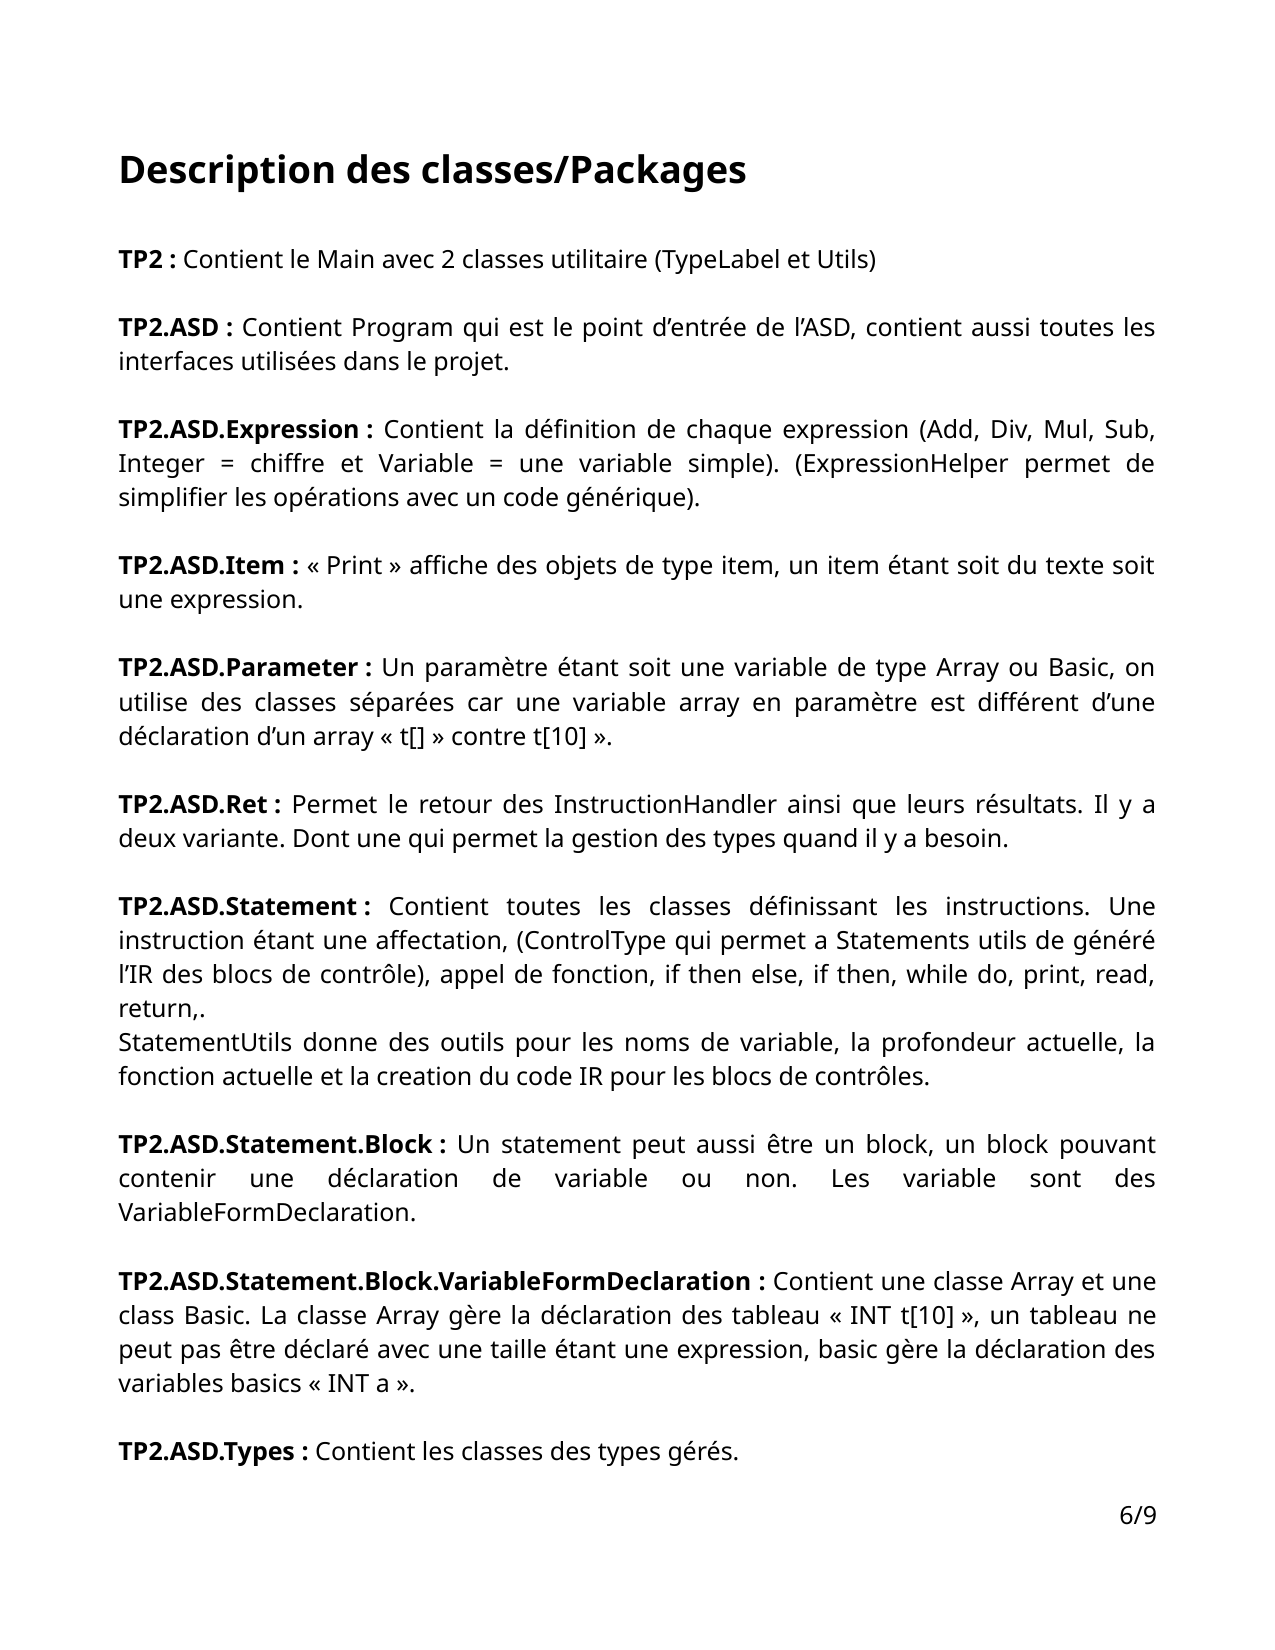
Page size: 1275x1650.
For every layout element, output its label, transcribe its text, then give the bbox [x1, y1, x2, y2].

text TP2.ASD : Contient Program qui est le point d’entrée de l’ASD, contient aussi toutes les interfaces utilisées dans le projet. [118, 309, 1157, 378]
text TP2.ASD.Statement.Block.VariableFormDeclaration : Contient une classe Array et une class Basic. La classe Array gère la déclaration des tableau « INT t[10] », un tableau ne peut pas être déclaré avec une taille étant une expression, basic gère la déclaration des variables basics « INT a ». [118, 1263, 1157, 1399]
text TP2.ASD.Statement.Block : Un statement peut aussi être un block, un block pouvant contenir une déclaration de variable ou non. Les variable sont des VariableFormDeclaration. [118, 1127, 1157, 1229]
text TP2.ASD.Statement : Contient toutes les classes définissant les instructions. Une instruction étant une affectation, (ControlType qui permet a Statements utils de généré l’IR des blocs de contrôle), appel de fonction, if then else, if then, while do, print, read, return,. [118, 888, 1157, 1025]
text TP2.ASD.Expression : Contient la définition de chaque expression (Add, Div, Mul, Sub, Integer = chiffre et Variable = une variable simple). (ExpressionHelper permet de simplifier les opérations avec un code générique). [118, 412, 1157, 514]
text StatementUtils donne des outils pour les noms de variable, la profondeur actuelle, la fonction actuelle et la creation du code IR pour les blocs de contrôles. [118, 1025, 1157, 1093]
text TP2.ASD.Ret : Permet le retour des InstructionHandler ainsi que leurs résultats. Il y a deux variante. Dont une qui permet la gestion des types quand il y a besoin. [118, 786, 1157, 854]
text TP2.ASD.Item : « Print » affiche des objets de type item, un item étant soit du texte soit une expression. [118, 548, 1157, 616]
subtitle Description des classes/Packages [118, 143, 1157, 195]
text TP2 : Contient le Main avec 2 classes utilitaire (TypeLabel et Utils) [118, 241, 1157, 275]
text TP2.ASD.Types : Contient les classes des types gérés. [118, 1433, 1157, 1468]
text TP2.ASD.Parameter : Un paramètre étant soit une variable de type Array ou Basic, on utilise des classes séparées car une variable array en paramètre est différent d’une déclaration d’un array « t[] » contre t[10] ». [118, 650, 1157, 752]
